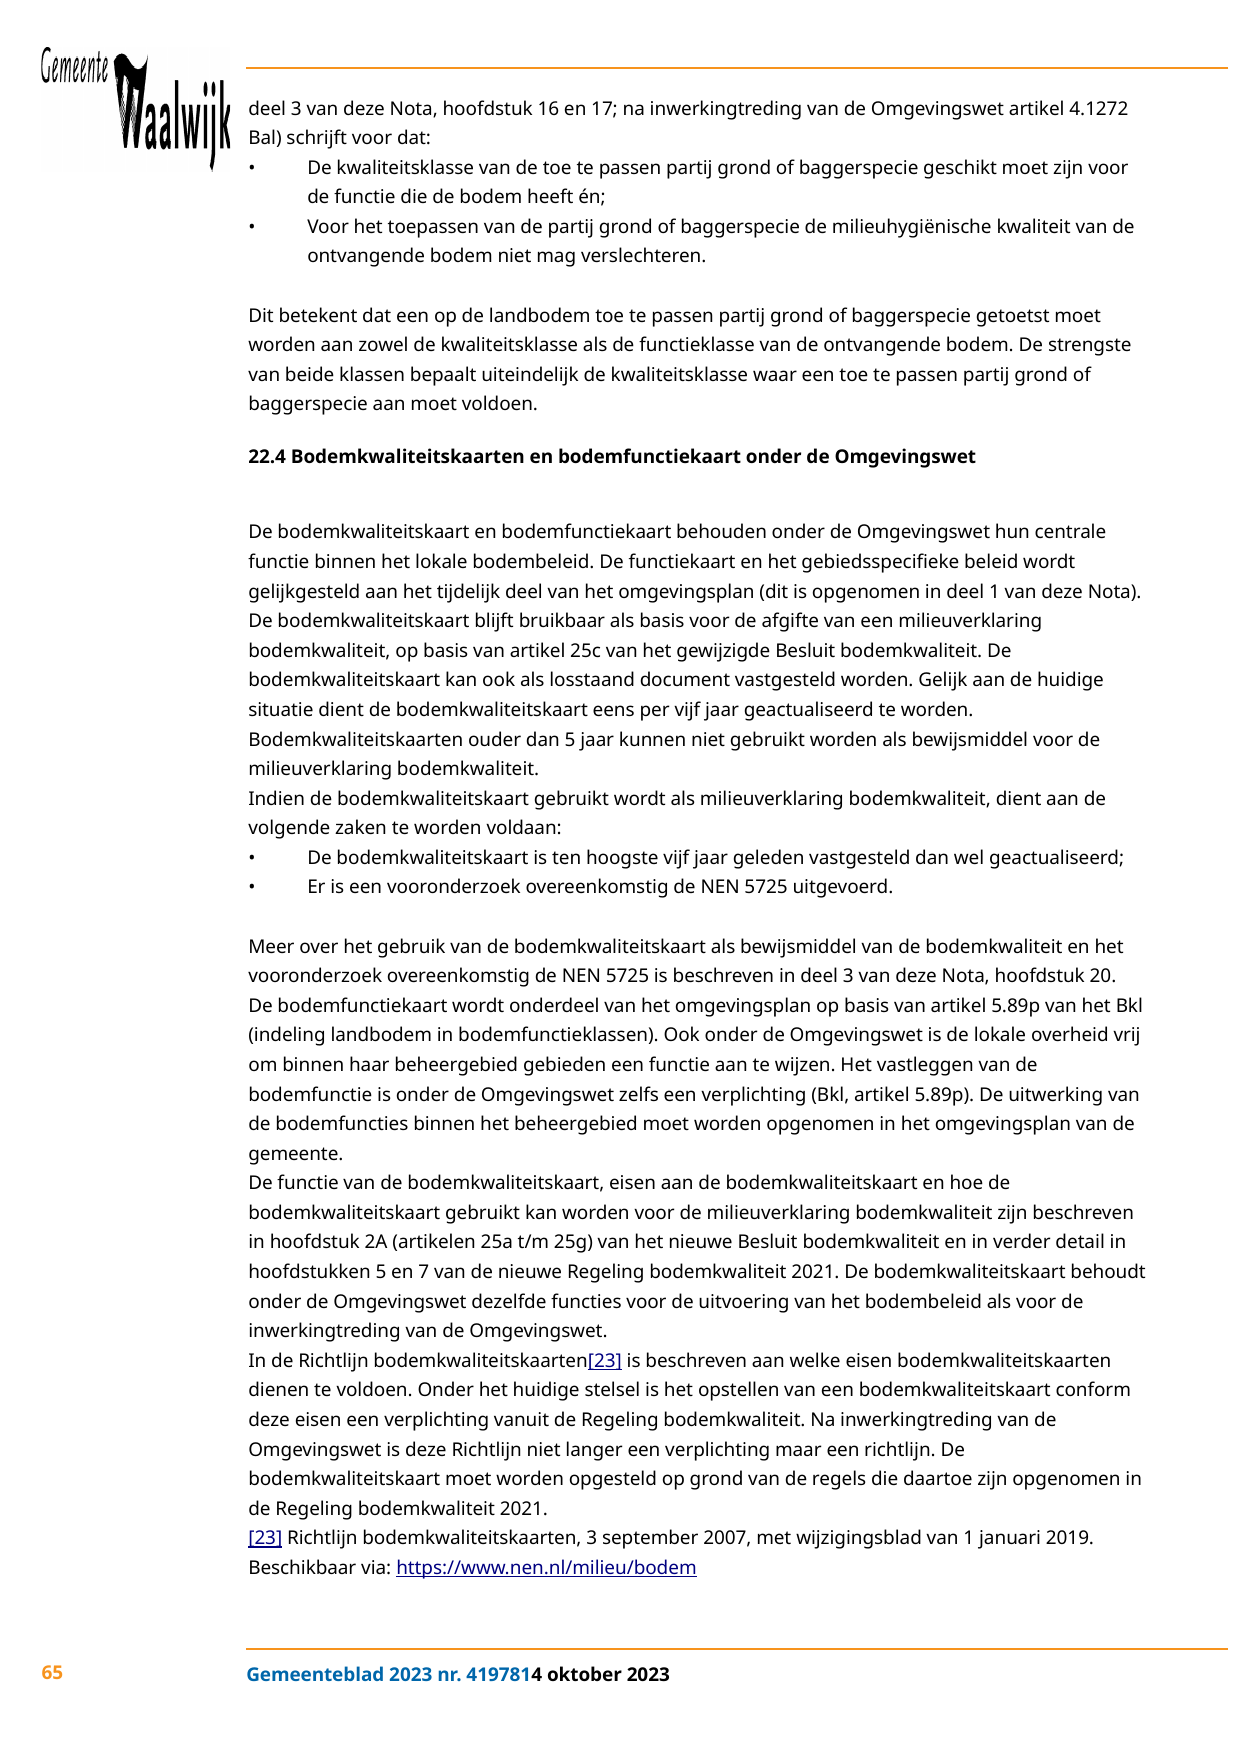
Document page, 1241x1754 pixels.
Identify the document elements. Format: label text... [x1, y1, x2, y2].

text Indien de bodemkwaliteitskaart gebruikt wordt als milieuverklaring bodemkwaliteit, dient aan de volgende zaken te worden voldaan: [248, 785, 1152, 840]
text De functie van de bodemkwaliteitskaart, eisen aan de bodemkwaliteitskaart en hoe de bodemkwaliteitskaart gebruikt kan worden voor de milieuverklaring bodemkwaliteit zijn beschreven in hoofdstuk 2A (artikelen 25a t/m 25g) van het nieuwe Besluit bodemkwaliteit en in verder detail in hoofdstukken 5 en 7 van de nieuwe Regeling bodemkwaliteit 2021. De bodemkwaliteitskaart behoudt onder de Omgevingswet dezelfde functies voor de uitvoering van het bodembeleid als voor de inwerkingtreding van de Omgevingswet. [248, 1169, 1152, 1343]
text De bodemkwaliteitskaart en bodemfunctiekaart behouden onder de Omgevingswet hun centrale functie binnen het lokale bodembeleid. De functiekaart en het gebiedsspecifieke beleid wordt gelijkgesteld aan het tijdelijk deel van het omgevingsplan (dit is opgenomen in deel 1 van deze Nota). De bodemkwaliteitskaart blijft bruikbaar als basis voor de afgifte van een milieuverklaring bodemkwaliteit, op basis van artikel 25c van het gewijzigde Besluit bodemkwaliteit. De bodemkwaliteitskaart kan ook als losstaand document vastgesteld worden. Gelijk aan de huidige situatie dient de bodemkwaliteitskaart eens per vijf jaar geactualiseerd te worden. Bodemkwaliteitskaarten ouder dan 5 jaar kunnen niet gebruikt worden als bewijsmiddel voor de milieuverklaring bodemkwaliteit. [248, 519, 1152, 781]
text De bodemfunctiekaart wordt onderdeel van het omgevingsplan op basis van artikel 5.89p van het Bkl (indeling landbodem in bodemfunctieklassen). Ook onder de Omgevingswet is de lokale overheid vrij om binnen haar beheergebied gebieden een functie aan te wijzen. Het vastleggen van de bodemfunctie is onder de Omgevingswet zelfs een verplichting (Bkl, artikel 5.89p). De uitwerking van de bodemfuncties binnen het beheergebied moet worden opgenomen in het omgevingsplan van de gemeente. [248, 992, 1152, 1166]
list De kwaliteitsklasse van de toe te passen partij grond of baggerspecie geschikt moet zijn voor de functie die de bodem heeft én; [248, 154, 1152, 209]
text [23] Richtlijn bodemkwaliteitskaarten, 3 september 2007, met wijzigingsblad van 1 januari 2019. Beschikbaar via: https://www.nen.nl/milieu/bodem [248, 1524, 1152, 1580]
text In de Richtlijn bodemkwaliteitskaarten[23] is beschreven aan welke eisen bodemkwaliteitskaarten dienen te voldoen. Onder het huidige stelsel is het opstellen van een bodemkwaliteitskaart conform deze eisen een verplichting vanuit de Regeling bodemkwaliteit. Na inwerkingtreding van de Omgevingswet is deze Richtlijn niet langer een verplichting maar een richtlijn. De bodemkwaliteitskaart moet worden opgesteld op grond van de regels die daartoe zijn opgenomen in de Regeling bodemkwaliteit 2021. [248, 1347, 1152, 1521]
text Meer over het gebruik van de bodemkwaliteitskaart als bewijsmiddel van de bodemkwaliteit en het vooronderzoek overeenkomstig de NEN 5725 is beschreven in deel 3 van deze Nota, hoofdstuk 20. [248, 933, 1152, 988]
picture [41, 47, 231, 172]
list Er is een vooronderzoek overeenkomstig de NEN 5725 uitgevoerd. [248, 874, 1152, 899]
text Dit betekent dat een op de landbodem toe te passen partij grond of baggerspecie getoetst moet worden aan zowel de kwaliteitsklasse als de functieklasse van de ontvangende bodem. De strengste van beide klassen bepaalt uiteindelijk de kwaliteitsklasse waar een toe te passen partij grond of baggerspecie aan moet voldoen. [248, 302, 1152, 416]
list Voor het toepassen van de partij grond of baggerspecie de milieuhygiënische kwaliteit van de ontvangende bodem niet mag verslechteren. [248, 213, 1152, 268]
text deel 3 van deze Nota, hoofdstuk 16 en 17; na inwerkingtreding van de Omgevingswet artikel 4.1272 Bal) schrijft voor dat: [248, 95, 1152, 150]
list De bodemkwaliteitskaart is ten hoogste vijf jaar geleden vastgesteld dan wel geactualiseerd; [248, 844, 1152, 870]
text 22.4 Bodemkwaliteitskaarten en bodemfunctiekaart onder de Omgevingswet [248, 441, 1152, 469]
